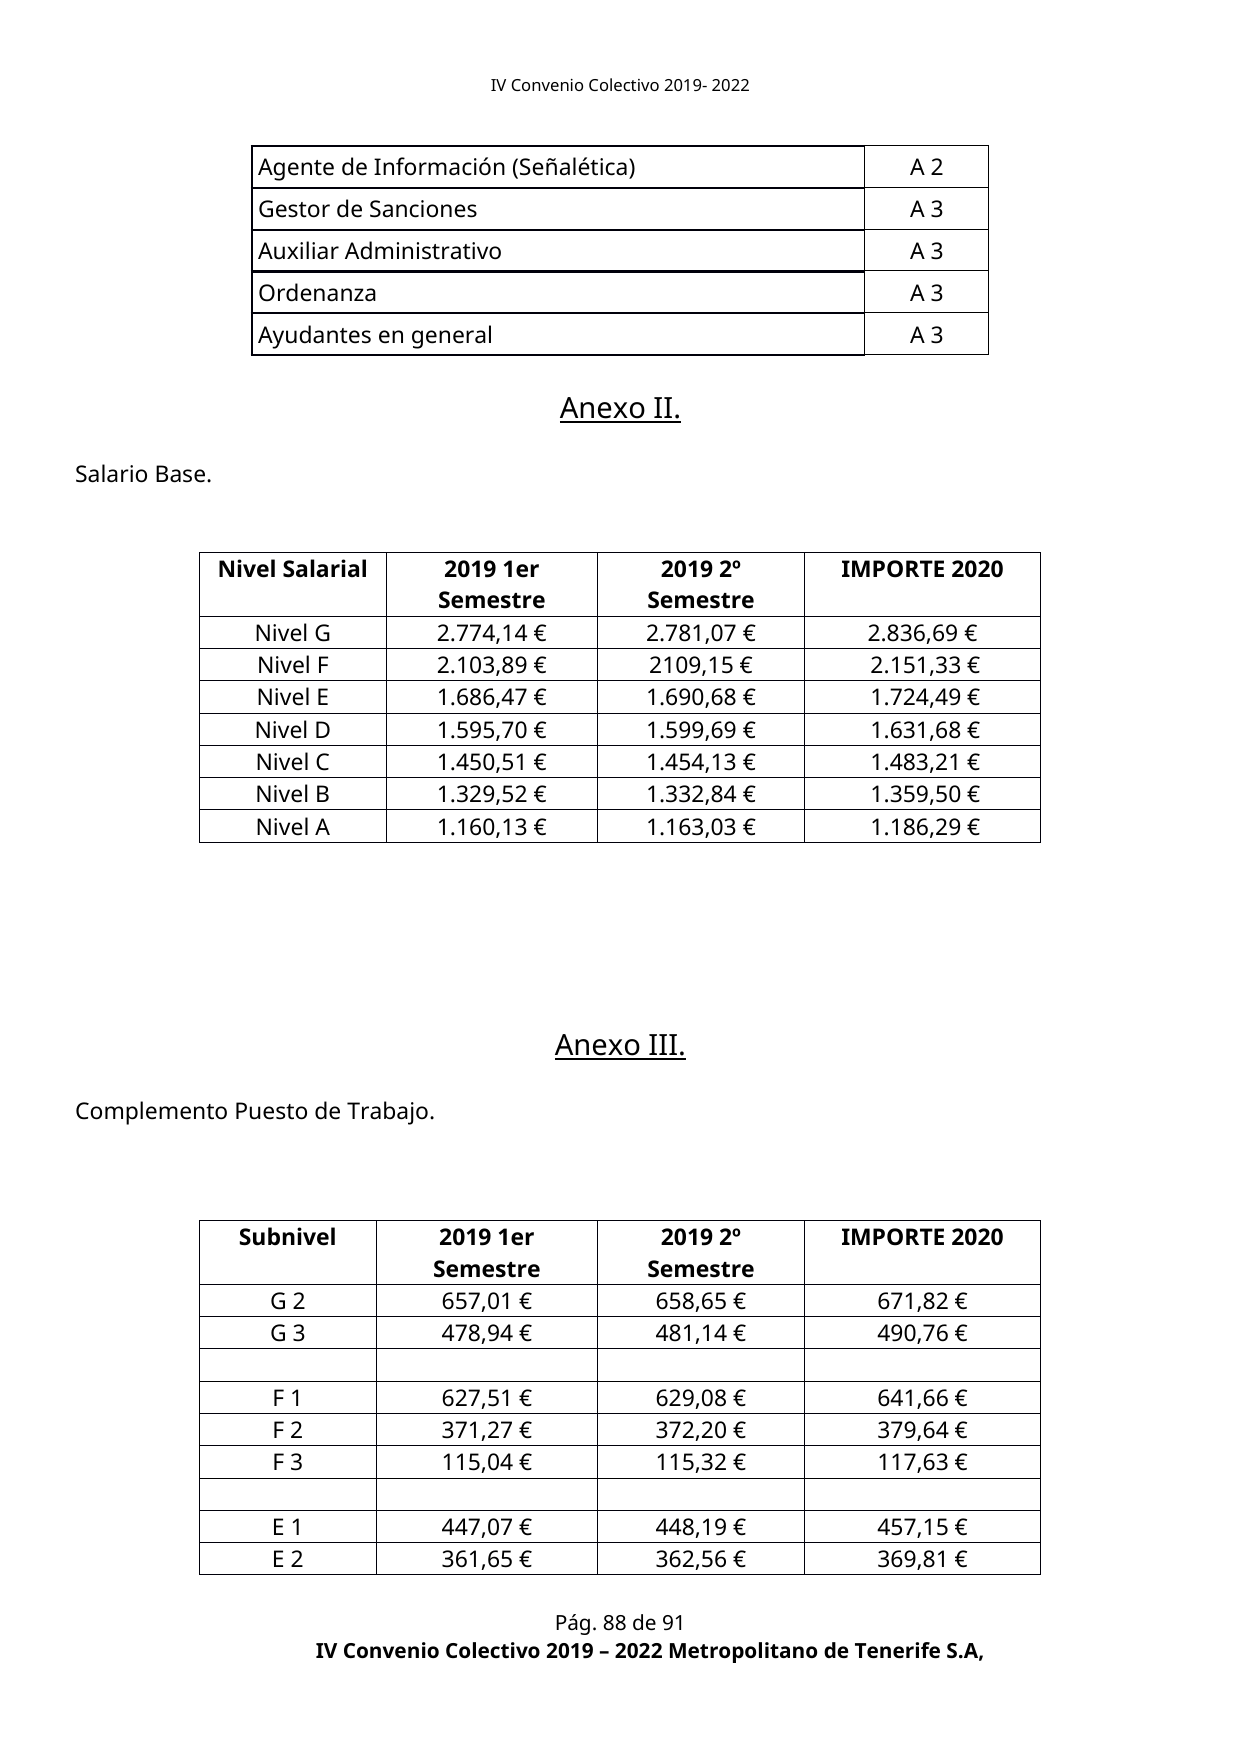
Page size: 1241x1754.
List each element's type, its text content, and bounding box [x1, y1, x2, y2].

table_cell [805, 1349, 1040, 1381]
table_cell 2.781,07 € [598, 617, 804, 648]
table_cell Nivel B [200, 778, 386, 809]
table_cell 641,66 € [805, 1382, 1040, 1413]
table_cell 1.359,50 € [805, 778, 1040, 809]
table_cell 657,01 € [377, 1285, 597, 1316]
table_cell G 2 [200, 1285, 376, 1316]
table_cell 1.186,29 € [805, 810, 1040, 842]
table_cell 361,65 € [377, 1543, 597, 1574]
table_cell [377, 1479, 597, 1510]
table_cell Nivel C [200, 746, 386, 777]
table_cell [598, 1349, 804, 1381]
table_cell 369,81 € [805, 1543, 1040, 1574]
table_cell Ordenanza [253, 273, 864, 312]
table_cell Nivel F [200, 649, 386, 680]
table_cell 490,76 € [805, 1317, 1040, 1348]
table_cell 371,27 € [377, 1414, 597, 1445]
table_cell 1.450,51 € [387, 746, 597, 777]
table_cell [598, 1479, 804, 1510]
table_cell 372,20 € [598, 1414, 804, 1445]
table_cell Auxiliar Administrativo [253, 231, 864, 270]
table_cell 629,08 € [598, 1382, 804, 1413]
table_cell 2.774,14 € [387, 617, 597, 648]
table_cell 478,94 € [377, 1317, 597, 1348]
table_cell 1.160,13 € [387, 810, 597, 842]
table_cell 1.690,68 € [598, 681, 804, 712]
table_cell F 2 [200, 1414, 376, 1445]
subtitle Anexo III. [75, 1024, 1165, 1064]
table_cell 1.599,69 € [598, 714, 804, 745]
text Salario Base. [75, 458, 1165, 489]
table_cell [200, 1349, 376, 1381]
table_cell A 2 [865, 146, 988, 187]
table_cell Ayudantes en general [253, 314, 864, 354]
table_cell E 1 [200, 1511, 376, 1542]
table_cell 1.483,21 € [805, 746, 1040, 777]
table_header IMPORTE 2020 [805, 553, 1040, 616]
table_cell 362,56 € [598, 1543, 804, 1574]
table_cell 117,63 € [805, 1446, 1040, 1477]
table_cell [200, 1479, 376, 1510]
table_header Nivel Salarial [200, 553, 386, 616]
table_cell 115,32 € [598, 1446, 804, 1477]
table_cell 379,64 € [805, 1414, 1040, 1445]
table_cell 115,04 € [377, 1446, 597, 1477]
table_cell 1.454,13 € [598, 746, 804, 777]
table_cell 1.595,70 € [387, 714, 597, 745]
table_cell Gestor de Sanciones [253, 189, 864, 228]
table_cell 457,15 € [805, 1511, 1040, 1542]
table_cell 1.163,03 € [598, 810, 804, 842]
table_cell Nivel A [200, 810, 386, 842]
table_header IMPORTE 2020 [805, 1221, 1040, 1284]
table_header 2019 1er Semestre [377, 1221, 597, 1284]
table_cell 1.724,49 € [805, 681, 1040, 712]
table_cell 2.151,33 € [805, 649, 1040, 680]
table_cell Nivel D [200, 714, 386, 745]
table_cell A 3 [865, 271, 988, 312]
table_header 2019 2º Semestre [598, 1221, 804, 1284]
table_header 2019 1er Semestre [387, 553, 597, 616]
text Complemento Puesto de Trabajo. [75, 1095, 1165, 1126]
table_cell F 3 [200, 1446, 376, 1477]
table_cell 2.836,69 € [805, 617, 1040, 648]
table_cell E 2 [200, 1543, 376, 1574]
table_header Subnivel [200, 1221, 376, 1284]
table_cell 448,19 € [598, 1511, 804, 1542]
table_cell 627,51 € [377, 1382, 597, 1413]
table_cell 2.103,89 € [387, 649, 597, 680]
subtitle Anexo II. [75, 387, 1165, 427]
table_cell 1.332,84 € [598, 778, 804, 809]
table_cell A 3 [865, 188, 988, 228]
table_cell 1.329,52 € [387, 778, 597, 809]
table_cell Agente de Información (Señalética) [253, 147, 864, 187]
table_cell 481,14 € [598, 1317, 804, 1348]
table_cell A 3 [865, 230, 988, 270]
table_cell Nivel E [200, 681, 386, 712]
table_cell 1.631,68 € [805, 714, 1040, 745]
table_cell F 1 [200, 1382, 376, 1413]
table_cell 2109,15 € [598, 649, 804, 680]
table_cell A 3 [865, 313, 988, 354]
table_cell 447,07 € [377, 1511, 597, 1542]
table_cell G 3 [200, 1317, 376, 1348]
table_cell 658,65 € [598, 1285, 804, 1316]
table_header 2019 2º Semestre [598, 553, 804, 616]
table_cell 1.686,47 € [387, 681, 597, 712]
table_cell Nivel G [200, 617, 386, 648]
table_cell [805, 1479, 1040, 1510]
table_cell [377, 1349, 597, 1381]
table_cell 671,82 € [805, 1285, 1040, 1316]
